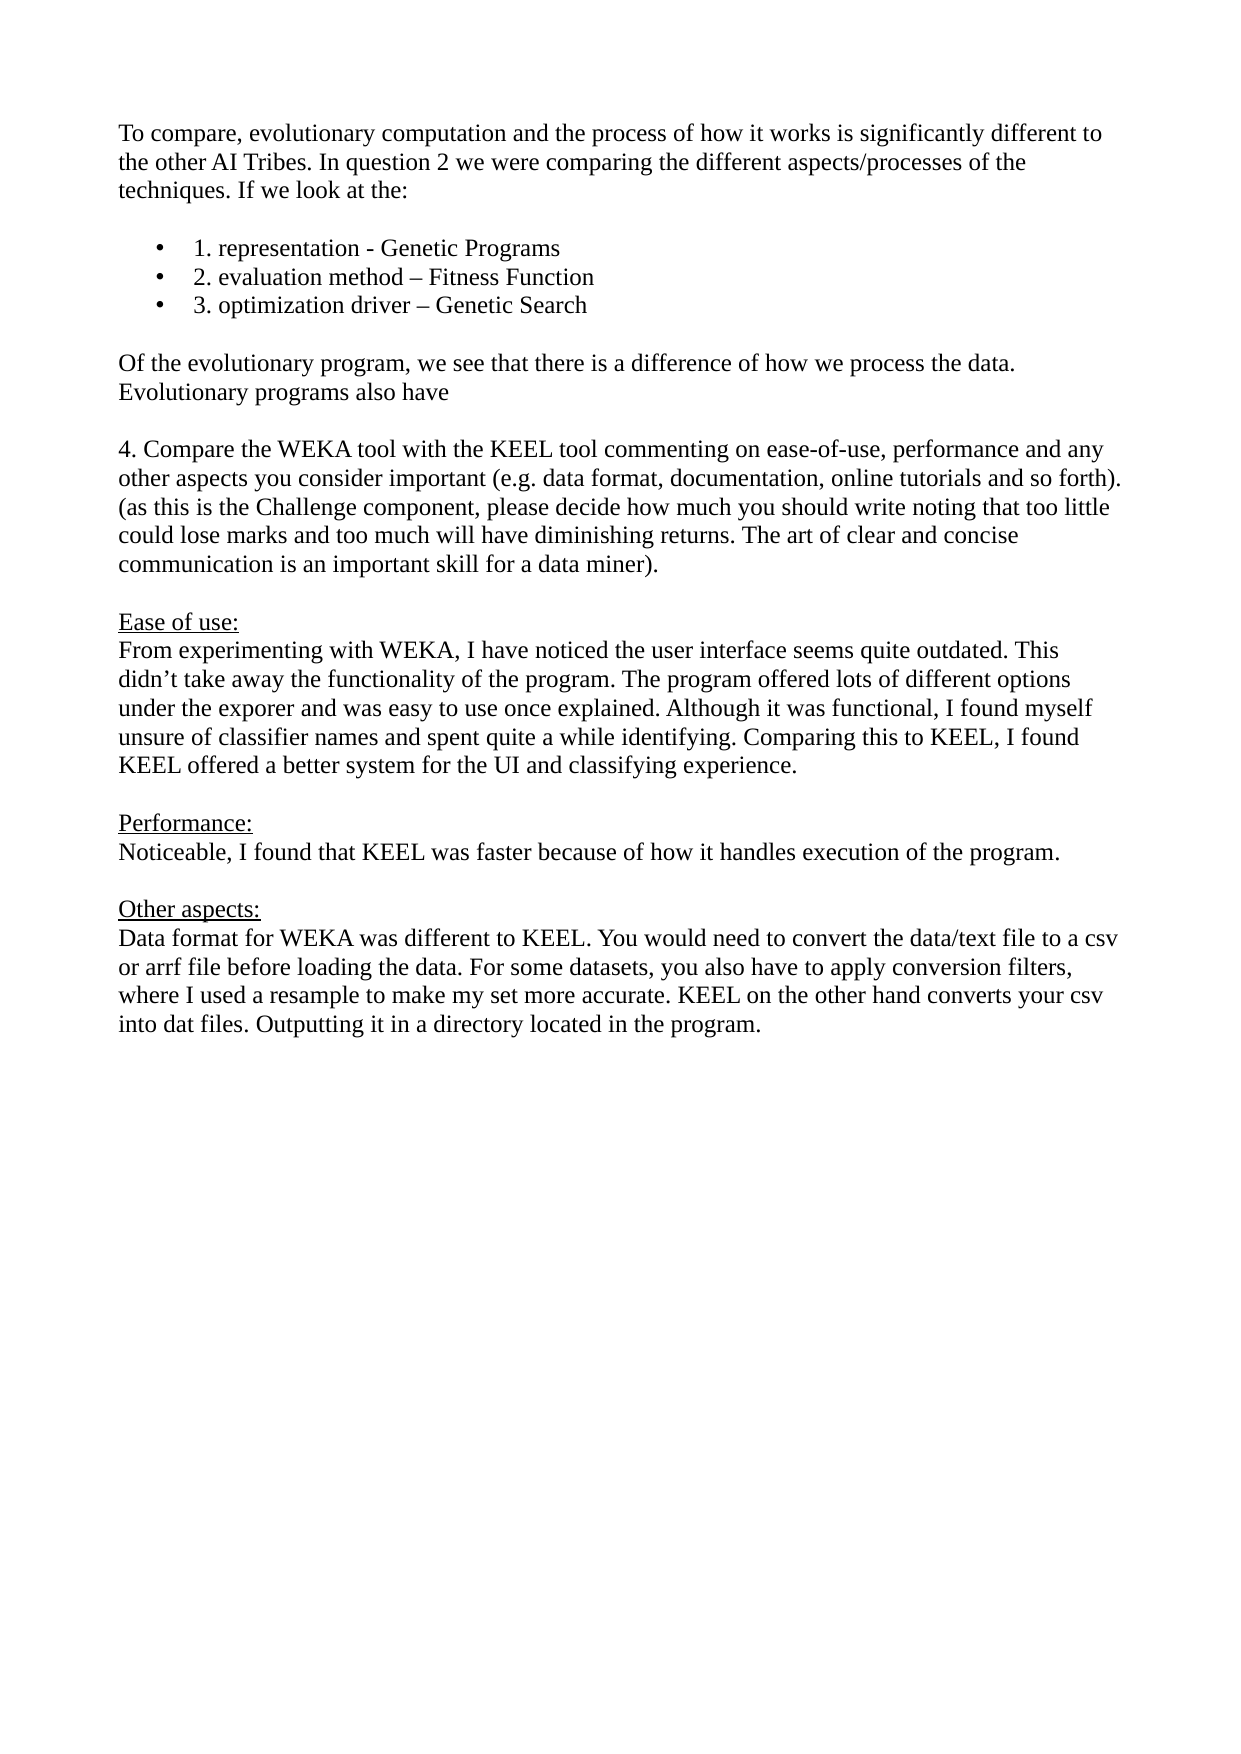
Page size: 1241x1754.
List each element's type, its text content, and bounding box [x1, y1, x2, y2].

text Noticeable, I found that KEEL was faster because of how it handles execution of the program. [118, 837, 1122, 866]
text Performance: [118, 808, 1122, 837]
text From experimenting with WEKA, I have noticed the user interface seems quite outdated. This didn’t take away the functionality of the program. The program offered lots of different options under the exporer and was easy to use once explained. Although it was functional, I found myself unsure of classifier names and spent quite a while identifying. Comparing this to KEEL, I found KEEL offered a better system for the UI and classifying experience. [118, 636, 1122, 779]
list 1. representation - Genetic Programs [156, 233, 1122, 262]
text Data format for WEKA was different to KEEL. You would need to convert the data/text file to a csv or arrf file before loading the data. For some datasets, you also have to apply conversion filters, where I used a resample to make my set more accurate. KEEL on the other hand converts your csv into dat files. Outputting it in a directory located in the program. [118, 923, 1122, 1038]
text Of the evolutionary program, we see that there is a difference of how we process the data. [118, 348, 1122, 377]
list 3. optimization driver – Genetic Search [156, 291, 1122, 319]
text To compare, evolutionary computation and the process of how it works is significantly different to the other AI Tribes. In question 2 we were comparing the different aspects/processes of the techniques. If we look at the: [118, 118, 1122, 204]
list 2. evaluation method – Fitness Function [156, 262, 1122, 291]
text Other aspects: [118, 894, 1122, 923]
text 4. Compare the WEKA tool with the KEEL tool commenting on ease-of-use, performance and any other aspects you consider important (e.g. data format, documentation, online tutorials and so forth). (as this is the Challenge component, please decide how much you should write noting that too little could lose marks and too much will have diminishing returns. The art of clear and concise communication is an important skill for a data miner). [118, 434, 1122, 578]
text Evolutionary programs also have [118, 377, 1122, 406]
text Ease of use: [118, 607, 1122, 636]
